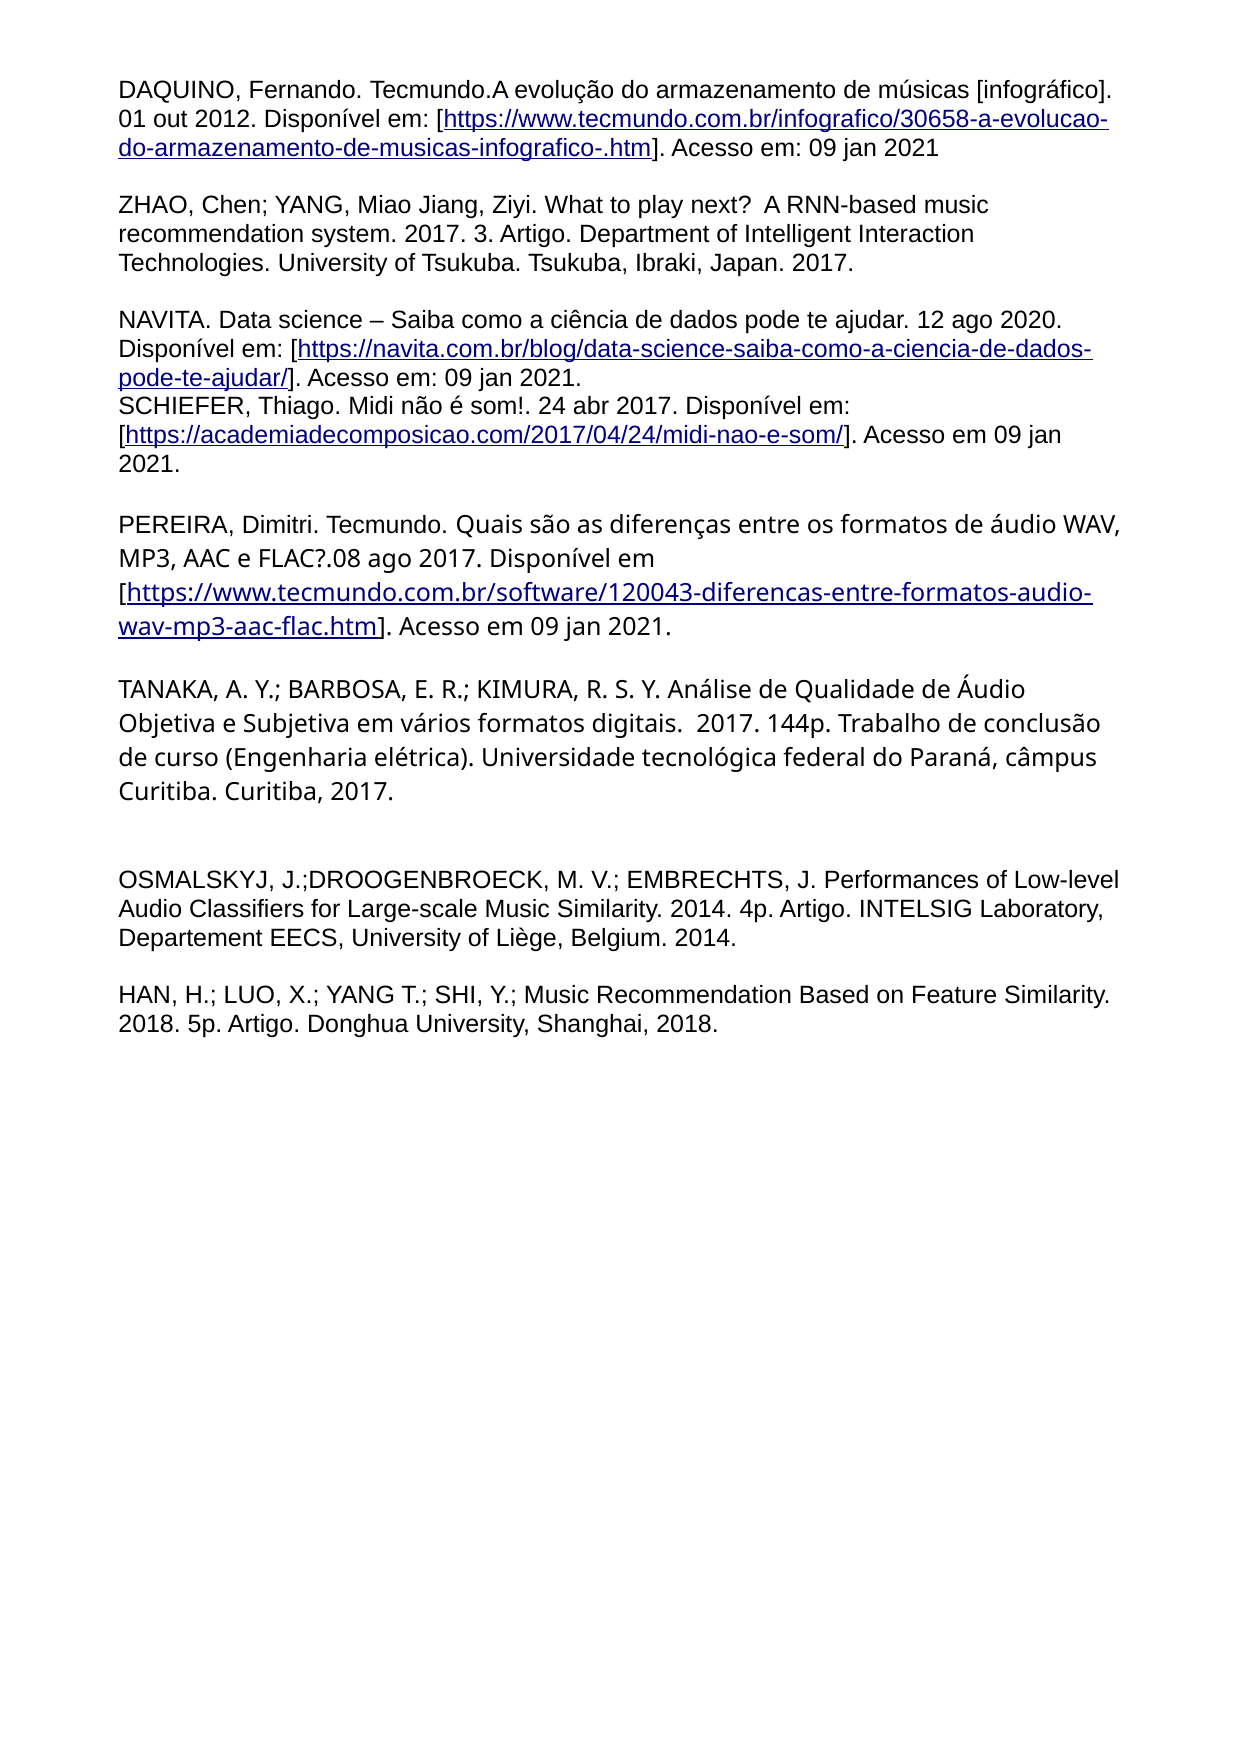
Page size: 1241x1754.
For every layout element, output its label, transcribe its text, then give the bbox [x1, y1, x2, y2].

text TANAKA, A. Y.; BARBOSA, E. R.; KIMURA, R. S. Y. Análise de Qualidade de Áudio Objetiva e Subjetiva em vários formatos digitais. 2017. 144p. Trabalho de conclusão de curso (Engenharia elétrica). Universidade tecnológica federal do Paraná, câmpus Curitiba. Curitiba, 2017. [118, 671, 1122, 807]
text PEREIRA, Dimitri. Tecmundo. Quais são as diferenças entre os formatos de áudio WAV, MP3, AAC e FLAC?.08 ago 2017. Disponível em [https://www.tecmundo.com.br/software/120043-diferencas-entre-formatos-audio-wav-mp3-aac-flac.htm]. Acesso em 09 jan 2021. [118, 506, 1122, 642]
text OSMALSKYJ, J.;DROOGENBROECK, M. V.; EMBRECHTS, J. Performances of Low-level Audio Classifiers for Large-scale Music Similarity. 2014. 4p. Artigo. INTELSIG Laboratory, Departement EECS, University of Liège, Belgium. 2014. [118, 865, 1122, 951]
text ZHAO, Chen; YANG, Miao Jiang, Ziyi. What to play next? A RNN-based music recommendation system. 2017. 3. Artigo. Department of Intelligent Interaction Technologies. University of Tsukuba. Tsukuba, Ibraki, Japan. 2017. [118, 190, 1122, 276]
text DAQUINO, Fernando. Tecmundo.A evolução do armazenamento de músicas [infográfico]. 01 out 2012. Disponível em: [https://www.tecmundo.com.br/infografico/30658-a-evolucao-do-armazenamento-de-musicas-infografico-.htm]. Acesso em: 09 jan 2021 [118, 75, 1122, 161]
text HAN, H.; LUO, X.; YANG T.; SHI, Y.; Music Recommendation Based on Feature Similarity. 2018. 5p. Artigo. Donghua University, Shanghai, 2018. [118, 980, 1122, 1037]
text NAVITA. Data science – Saiba como a ciência de dados pode te ajudar. 12 ago 2020. Disponível em: [https://navita.com.br/blog/data-science-saiba-como-a-ciencia-de-dados-pode-te-ajudar/]. Acesso em: 09 jan 2021. [118, 305, 1122, 391]
text SCHIEFER, Thiago. Midi não é som!. 24 abr 2017. Disponível em: [https://academiadecomposicao.com/2017/04/24/midi-nao-e-som/]. Acesso em 09 jan 2021. [118, 391, 1122, 477]
